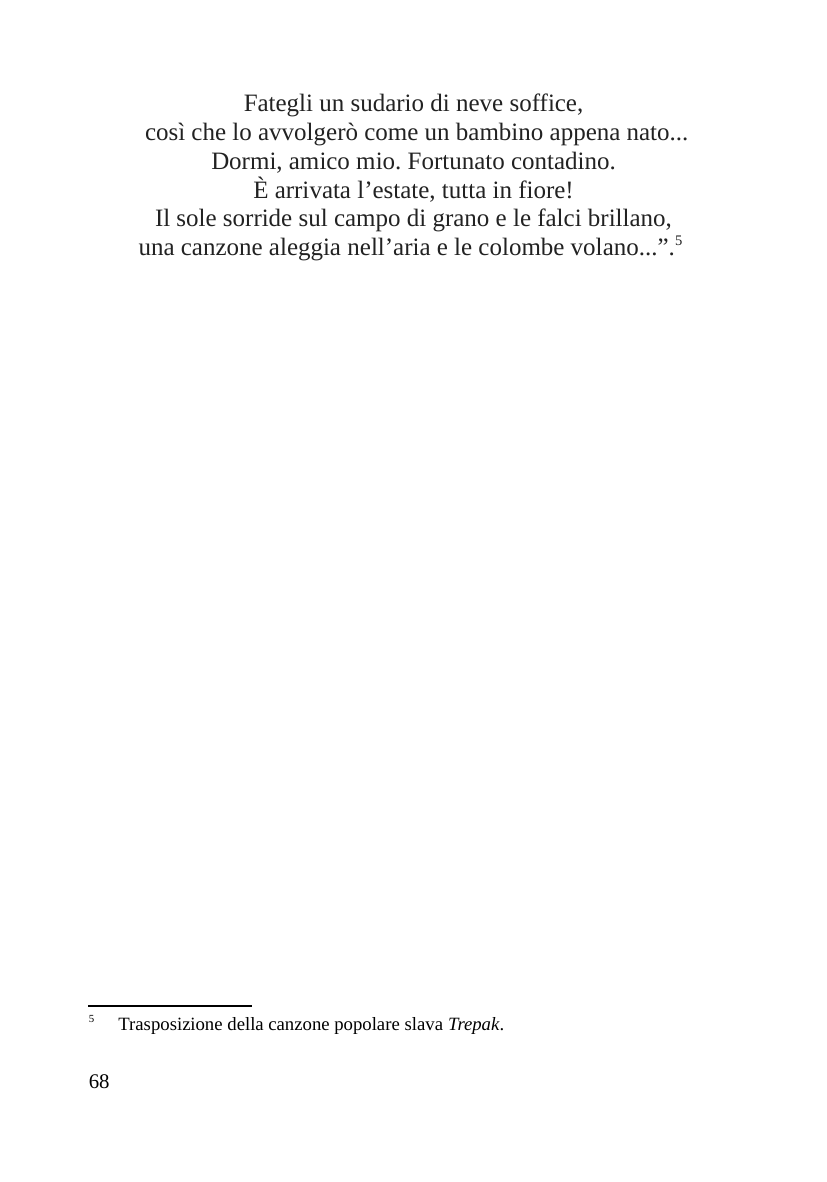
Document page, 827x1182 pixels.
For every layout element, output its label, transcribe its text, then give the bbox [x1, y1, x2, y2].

text Fategli un sudario di neve soffice, così che lo avvolgerò come un bambino appena nato... Dormi, amico mio. Fortunato contadino. È arrivata l’estate, tutta in fiore! Il sole sorride sul campo di grano e le falci brillano, [88, 88, 738, 232]
text Trasposizione della canzone popolare slava Trepak. [88, 1012, 738, 1034]
text una canzone aleggia nell’aria e le colombe volano...”. [88, 232, 738, 261]
